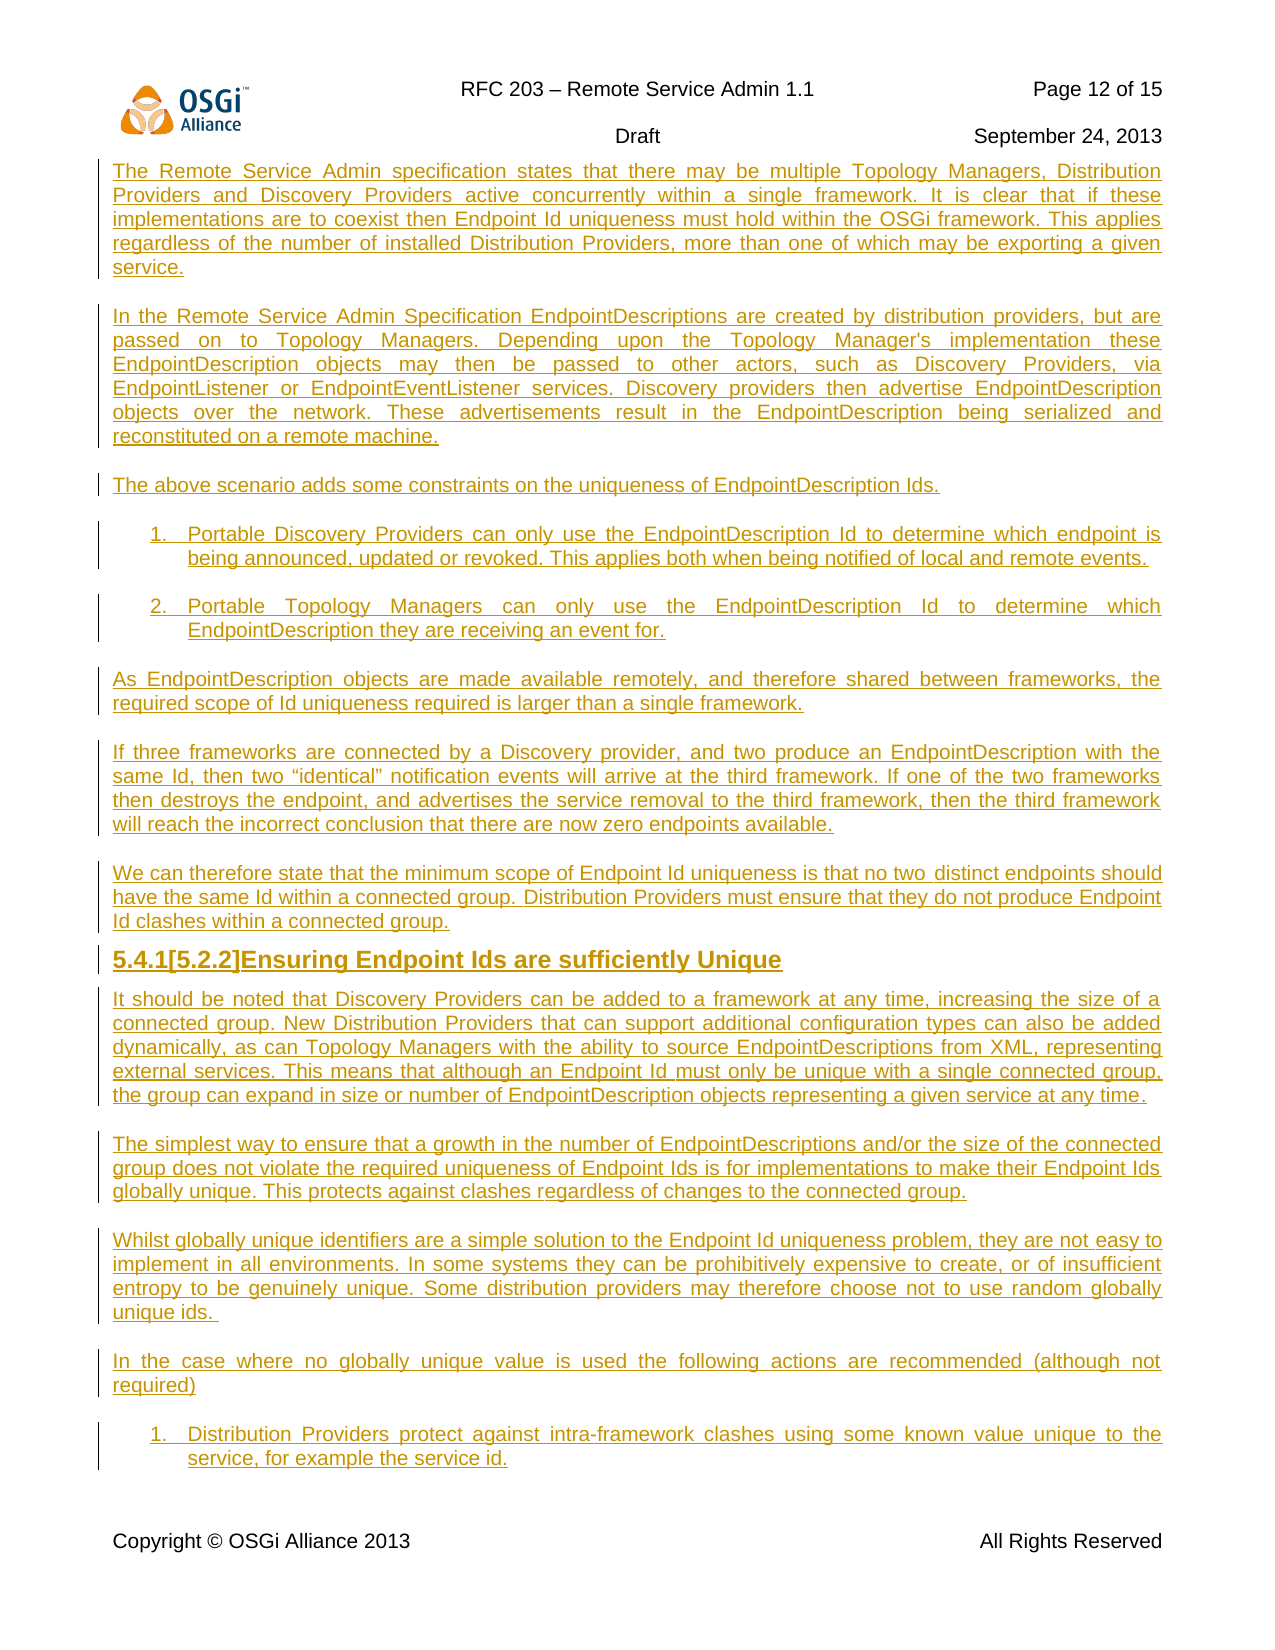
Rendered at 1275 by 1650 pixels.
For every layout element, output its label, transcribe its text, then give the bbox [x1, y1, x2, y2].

list being announced, updated or revoked. This applies both when being notified of local and remote events. [150, 543, 1162, 569]
text Id clashes within a connected group. [112, 907, 1162, 933]
text unique ids. [112, 1298, 1162, 1324]
picture [113, 78, 257, 142]
text group does not violate the required uniqueness of Endpoint Ids is for implementations to make their Endpoint Ids [112, 1153, 1162, 1176]
text globally unique. This protects against clashes regardless of changes to the connected group. [112, 1177, 1162, 1203]
text The Remote Service Admin specification states that there may be multiple Topology Managers, Distribution [112, 159, 1162, 180]
text entropy to be genuinely unique. Some distribution providers may therefore choose not to use random globally [112, 1274, 1162, 1297]
list EndpointDescription they are receiving an event for. [150, 616, 1162, 642]
list Distribution Providers protect against intra-framework clashes using some known value unique to the [150, 1422, 1162, 1443]
text Providers and Discovery Providers active concurrently within a single framework. It is clear that if these [112, 181, 1162, 204]
list service, for example the service id. [150, 1444, 1162, 1470]
text The above scenario adds some constraints on the uniqueness of EndpointDescription Ids. [112, 472, 1162, 496]
text same Id, then two “identical” notification events will arrive at the third framework. If one of the two frameworks [112, 762, 1162, 785]
text objects over the network. These advertisements result in the EndpointDescription being serialized and [112, 398, 1162, 421]
text The simplest way to ensure that a growth in the number of EndpointDescriptions and/or the size of the connected [112, 1131, 1162, 1152]
text EndpointListener or EndpointEventListener services. Discovery providers then advertise EndpointDescription [112, 374, 1162, 397]
text the group can expand in size or number of EndpointDescription objects representing a given service at any time. [112, 1080, 1162, 1106]
text external services. This means that although an Endpoint Id must only be unique with a single connected group, [112, 1057, 1162, 1079]
text If three frameworks are connected by a Discovery provider, and two produce an EndpointDescription with the [112, 740, 1162, 761]
text implement in all environments. In some systems they can be prohibitively expensive to create, or of insufficient [112, 1250, 1162, 1273]
text In the case where no globally unique value is used the following actions are recommended (although not [112, 1349, 1162, 1370]
text reconstituted on a remote machine. [112, 422, 1162, 447]
text As EndpointDescription objects are made available remotely, and therefore shared between frameworks, the [112, 667, 1162, 688]
text dynamically, as can Topology Managers with the ability to source EndpointDescriptions from XML, representing [112, 1033, 1162, 1056]
text then destroys the endpoint, and advertises the service removal to the third framework, then the third framework will reach the incorrect conclusion that there are now zero endpoints available. [112, 786, 1162, 836]
text Whilst globally unique identifiers are a simple solution to the Endpoint Id uniqueness problem, they are not easy to [112, 1228, 1162, 1249]
text EndpointDescription objects may then be passed to other actors, such as Discovery Providers, via [112, 350, 1162, 373]
text In the Remote Service Admin Specification EndpointDescriptions are created by distribution providers, but are [112, 304, 1162, 325]
text required scope of Id uniqueness required is larger than a single framework. [112, 689, 1162, 715]
text required) [112, 1371, 1162, 1397]
subtitle Ensuring Endpoint Ids are sufficiently Unique [112, 945, 1162, 974]
text service. [112, 253, 1162, 279]
text implementations are to coexist then Endpoint Id uniqueness must hold within the OSGi framework. This applies [112, 205, 1162, 228]
text passed on to Topology Managers. Depending upon the Topology Manager's implementation these [112, 326, 1162, 349]
list Portable Topology Managers can only use the EndpointDescription Id to determine which [150, 594, 1162, 615]
text We can therefore state that the minimum scope of Endpoint Id uniqueness is that no two distinct endpoints should have the same Id within a connected group. Distribution Providers must ensure that they do not produce Endpoint [112, 861, 1162, 906]
list Portable Discovery Providers can only use the EndpointDescription Id to determine which endpoint is [150, 521, 1162, 542]
text It should be noted that Discovery Providers can be added to a framework at any time, increasing the size of a connected group. New Distribution Providers that can support additional configuration types can also be added [112, 987, 1162, 1032]
text regardless of the number of installed Distribution Providers, more than one of which may be exporting a given [112, 229, 1162, 252]
